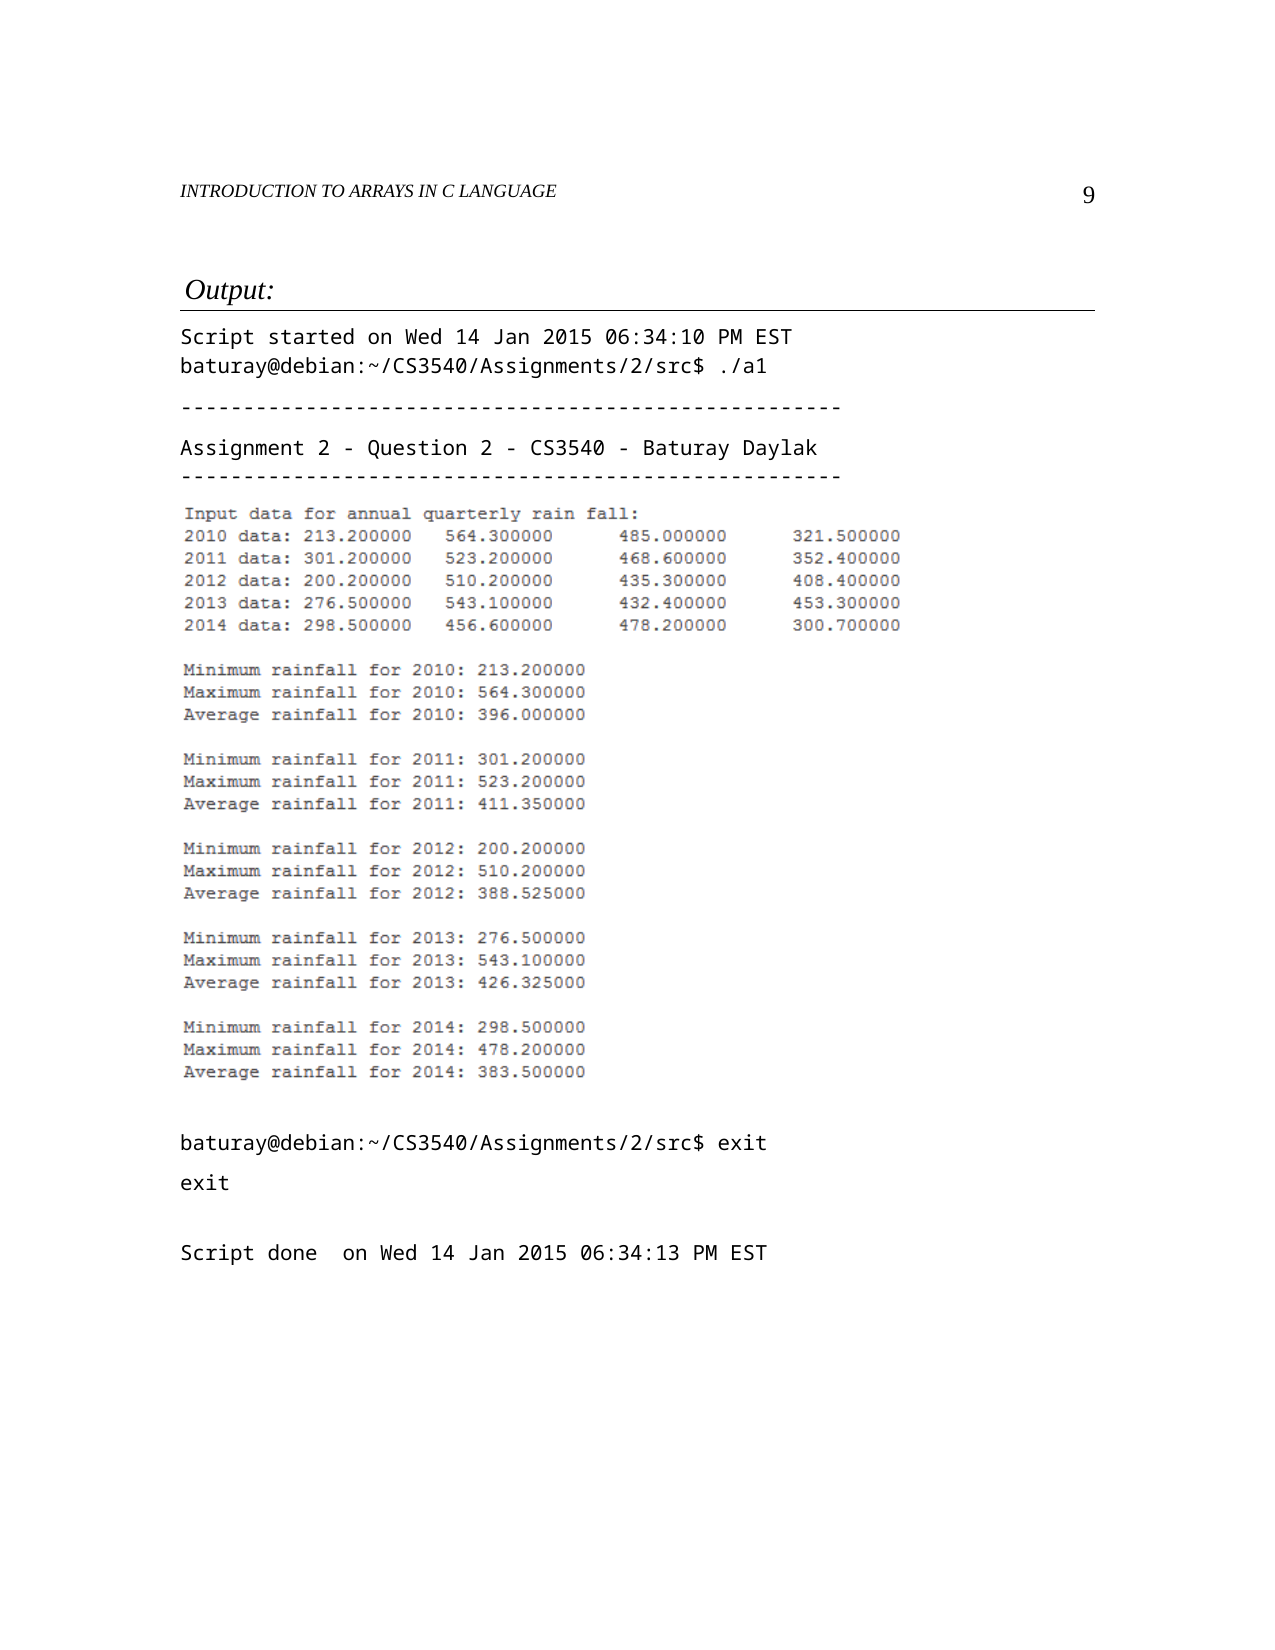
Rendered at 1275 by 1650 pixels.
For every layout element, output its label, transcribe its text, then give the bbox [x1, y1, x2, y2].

text Assignment 2 - Question 2 - CS3540 - Baturay Daylak ----------------------------------------------------- [180, 433, 1095, 489]
text exit [180, 1168, 1095, 1197]
text ----------------------------------------------------- [180, 392, 1095, 420]
text Output: [180, 267, 1095, 310]
text baturay@debian:~/CS3540/Assignments/2/src$ exit [180, 1128, 1095, 1156]
text Script started on Wed 14 Jan 2015 06:34:10 PM EST baturay@debian:~/CS3540/Assignments/2/src$ ./a1 [180, 322, 1095, 379]
text Script done on Wed 14 Jan 2015 06:34:13 PM EST [180, 1209, 1095, 1266]
